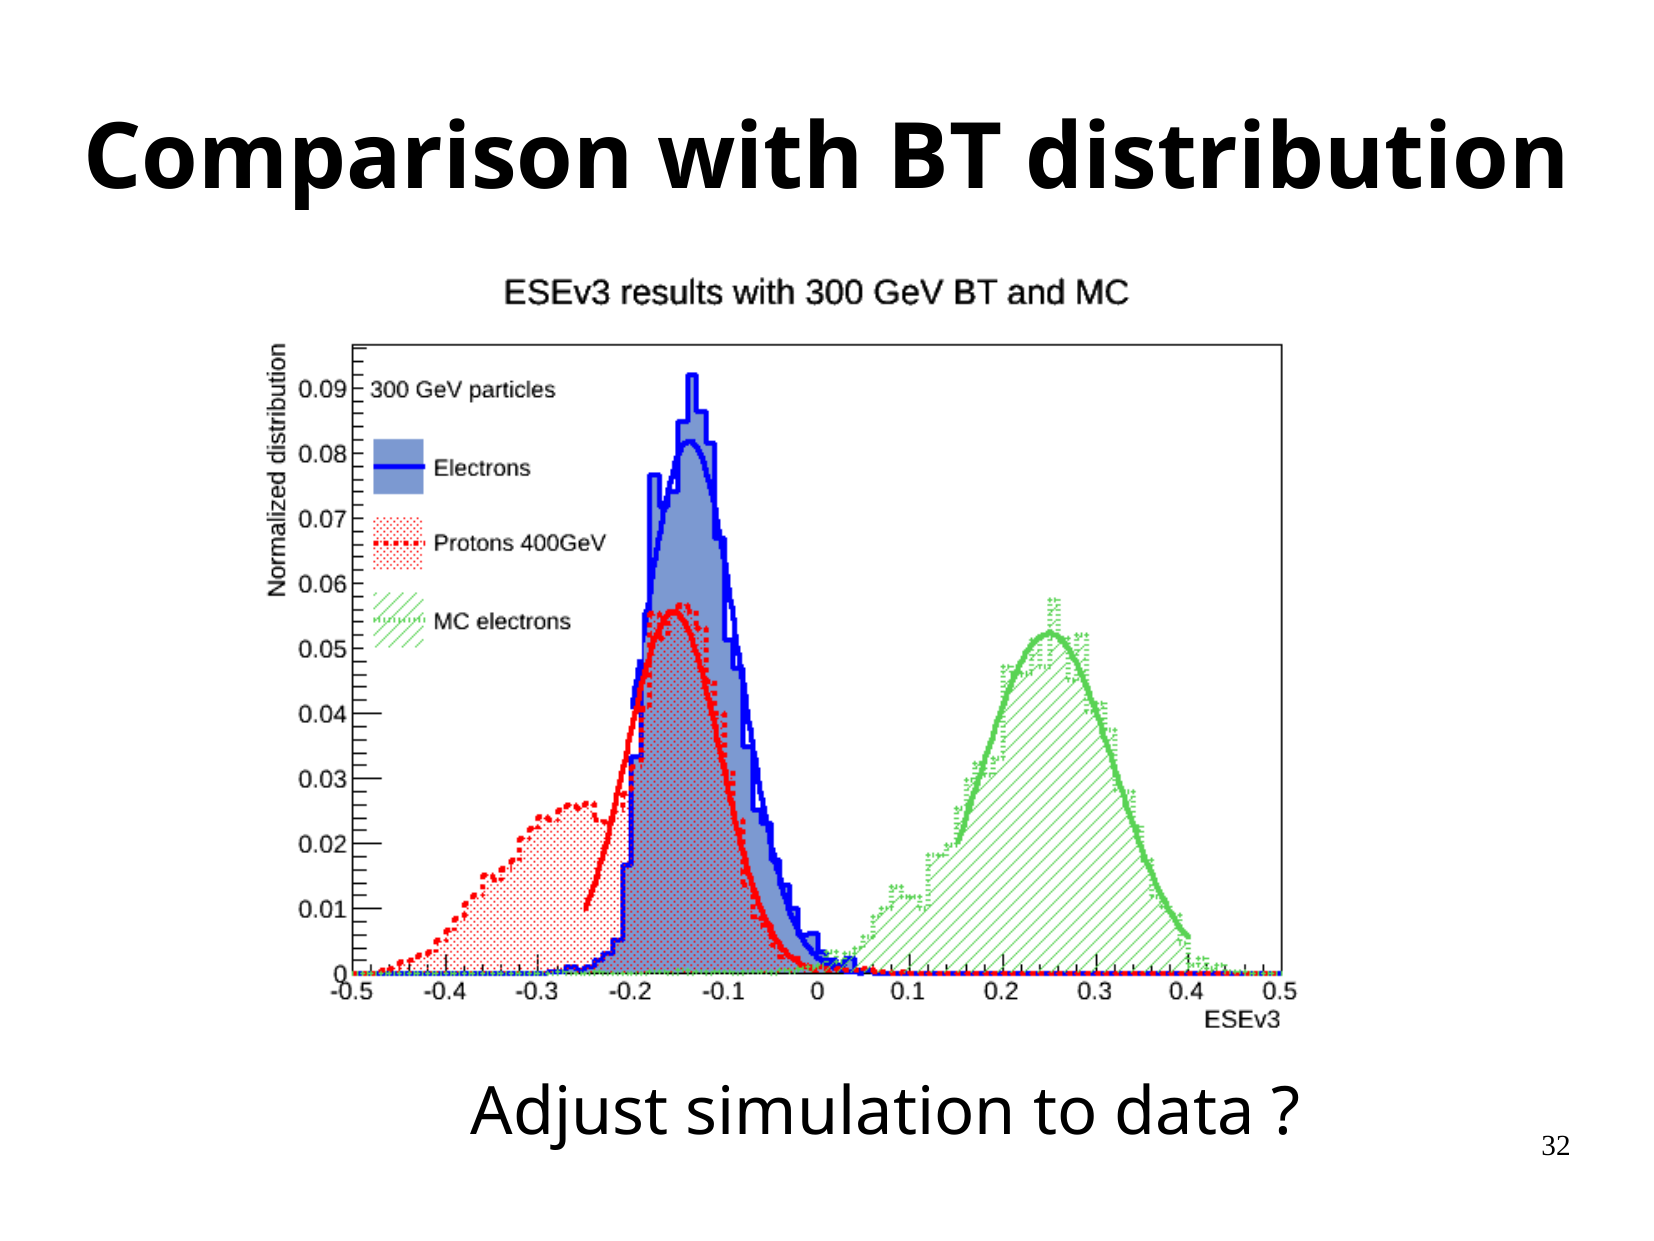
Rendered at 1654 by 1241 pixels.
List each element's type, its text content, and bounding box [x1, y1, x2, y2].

title Comparison with BT distribution [82, 49, 1571, 257]
list Adjust simulation to data ? [399, 1063, 1316, 1178]
picture [237, 266, 1398, 1053]
